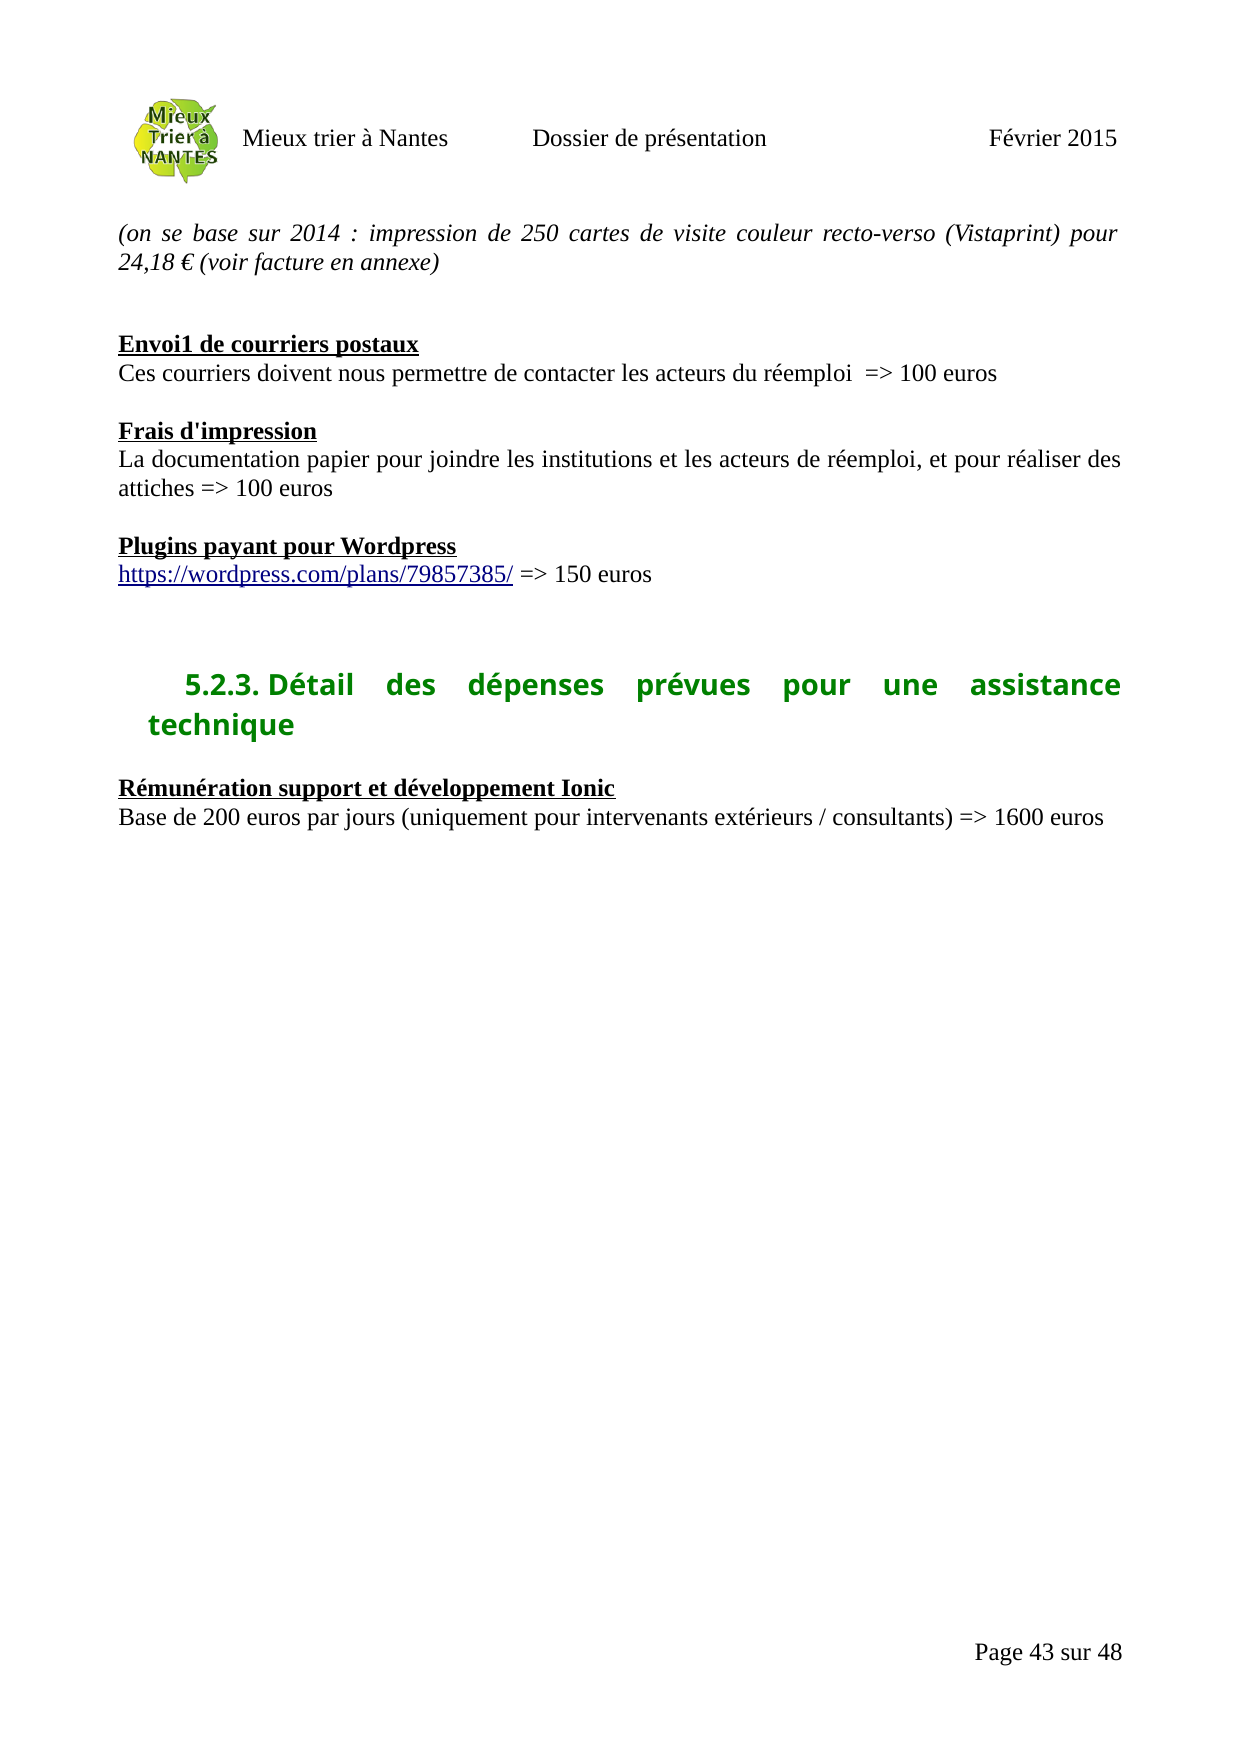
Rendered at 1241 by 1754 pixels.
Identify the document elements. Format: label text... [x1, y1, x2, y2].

subtitle Détail des dépenses prévues pour une assistance technique [148, 664, 1122, 744]
text La documentation papier pour joindre les institutions et les acteurs de réemploi, et pour réaliser des attiches => 100 euros [118, 444, 1122, 502]
text Envoi1 de courriers postaux [118, 329, 1122, 358]
text Frais d'impression [118, 416, 1122, 444]
text (on se base sur 2014 : impression de 250 cartes de visite couleur recto-verso (Vistaprint) pour 24,18 € (voir facture en annexe) [118, 218, 1122, 276]
text Rémunération support et développement Ionic [118, 773, 1122, 802]
text Base de 200 euros par jours (uniquement pour intervenants extérieurs / consultants) => 1600 euros [118, 802, 1122, 831]
picture [131, 95, 221, 185]
text Plugins payant pour Wordpress [118, 531, 1122, 559]
text https://wordpress.com/plans/79857385/ => 150 euros [118, 559, 1122, 588]
text Ces courriers doivent nous permettre de contacter les acteurs du réemploi => 100 euros [118, 358, 1122, 387]
